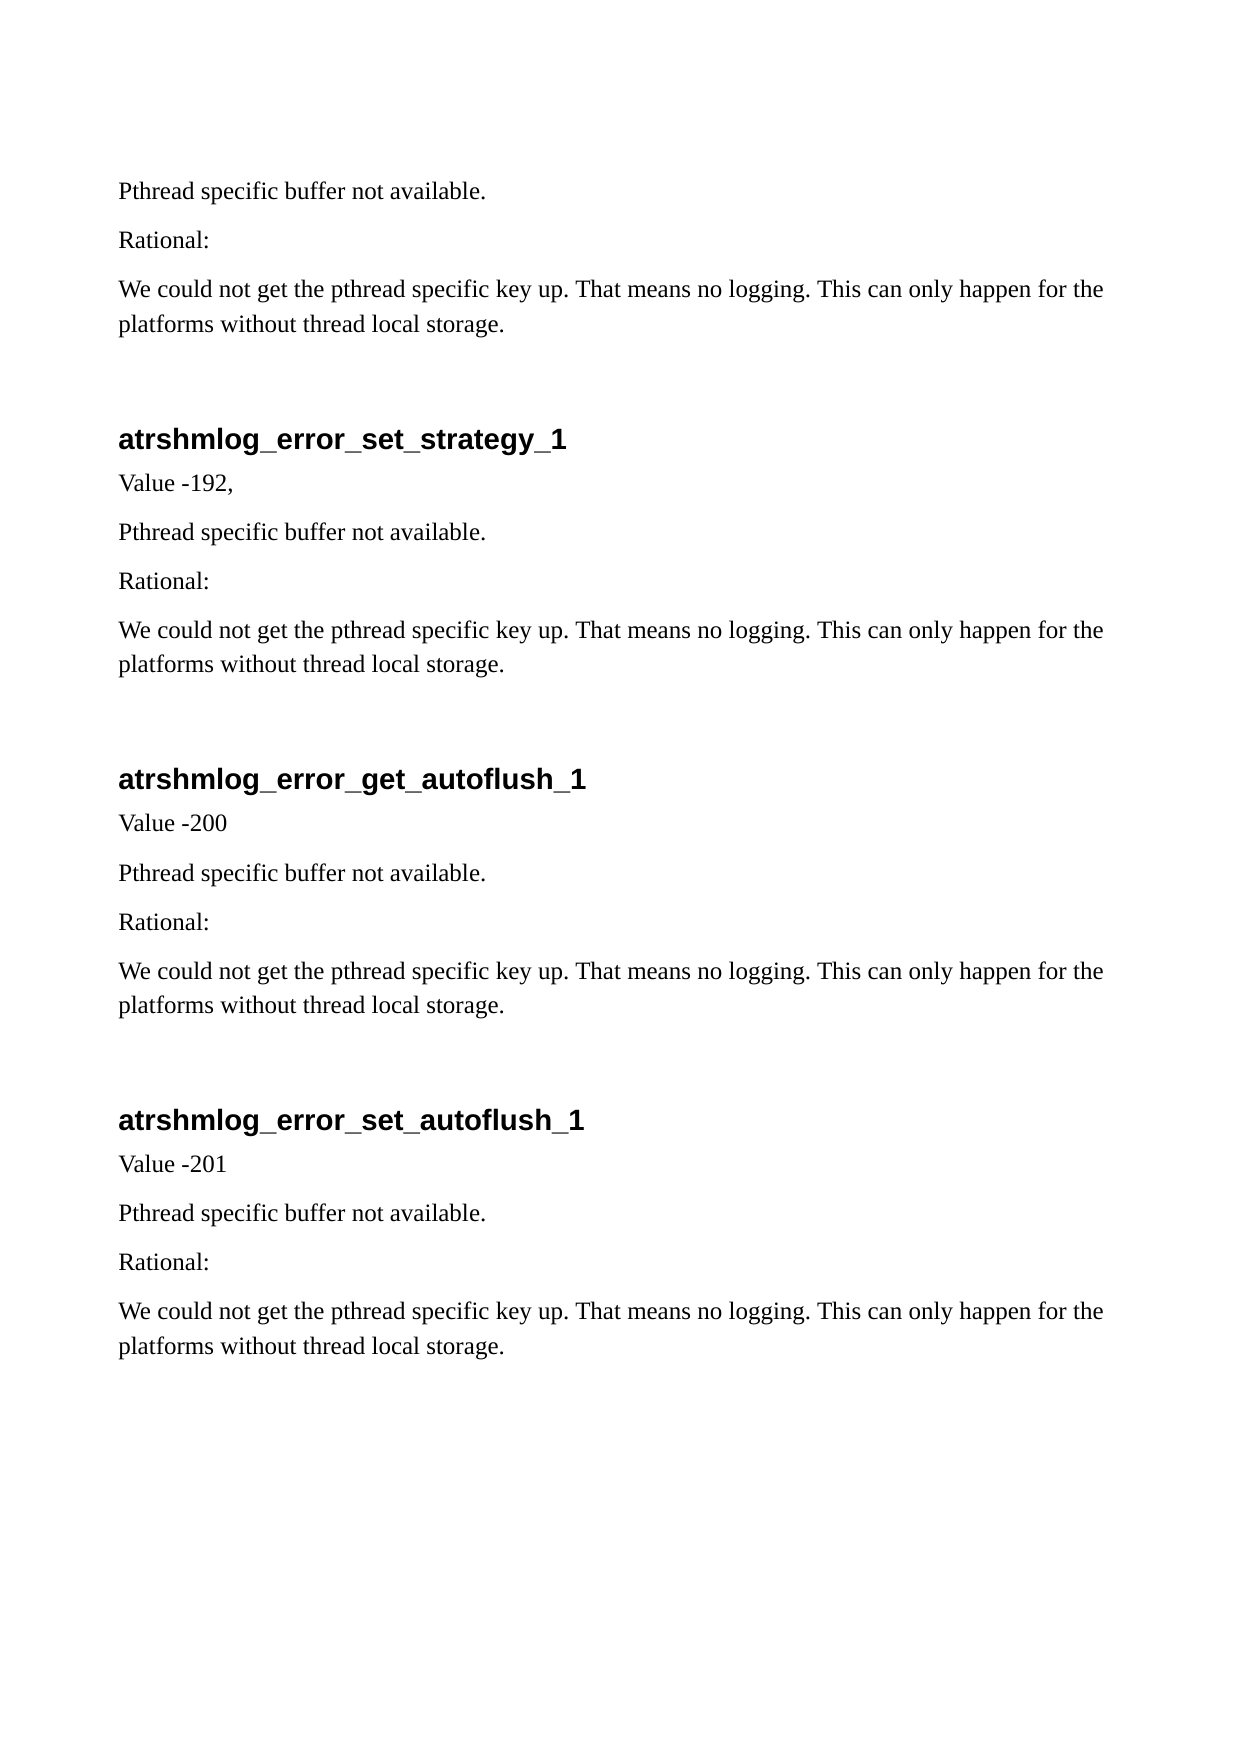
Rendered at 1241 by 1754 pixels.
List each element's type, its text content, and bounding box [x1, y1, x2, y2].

text We could not get the pthread specific key up. That means no logging. This can only happen for the platforms without thread local storage. [118, 1296, 1122, 1359]
text We could not get the pthread specific key up. That means no logging. This can only happen for the platforms without thread local storage. [118, 274, 1122, 338]
text Pthread specific buffer not available. [118, 858, 1122, 886]
text Rational: [118, 1247, 1122, 1276]
text We could not get the pthread specific key up. That means no logging. This can only happen for the platforms without thread local storage. [118, 956, 1122, 1019]
text Value -200 [118, 808, 1122, 837]
text Rational: [118, 566, 1122, 595]
text Value -192, [118, 468, 1122, 497]
text Pthread specific buffer not available. [118, 176, 1122, 205]
text We could not get the pthread specific key up. That means no logging. This can only happen for the platforms without thread local storage. [118, 615, 1122, 678]
text Rational: [118, 225, 1122, 254]
subtitle atrshmlog_error_get_autoflush_1 [118, 762, 1122, 796]
text Rational: [118, 907, 1122, 935]
text Pthread specific buffer not available. [118, 1198, 1122, 1227]
text Pthread specific buffer not available. [118, 517, 1122, 546]
subtitle atrshmlog_error_set_autoflush_1 [118, 1103, 1122, 1137]
subtitle atrshmlog_error_set_strategy_1 [118, 422, 1122, 455]
text Value -201 [118, 1149, 1122, 1178]
